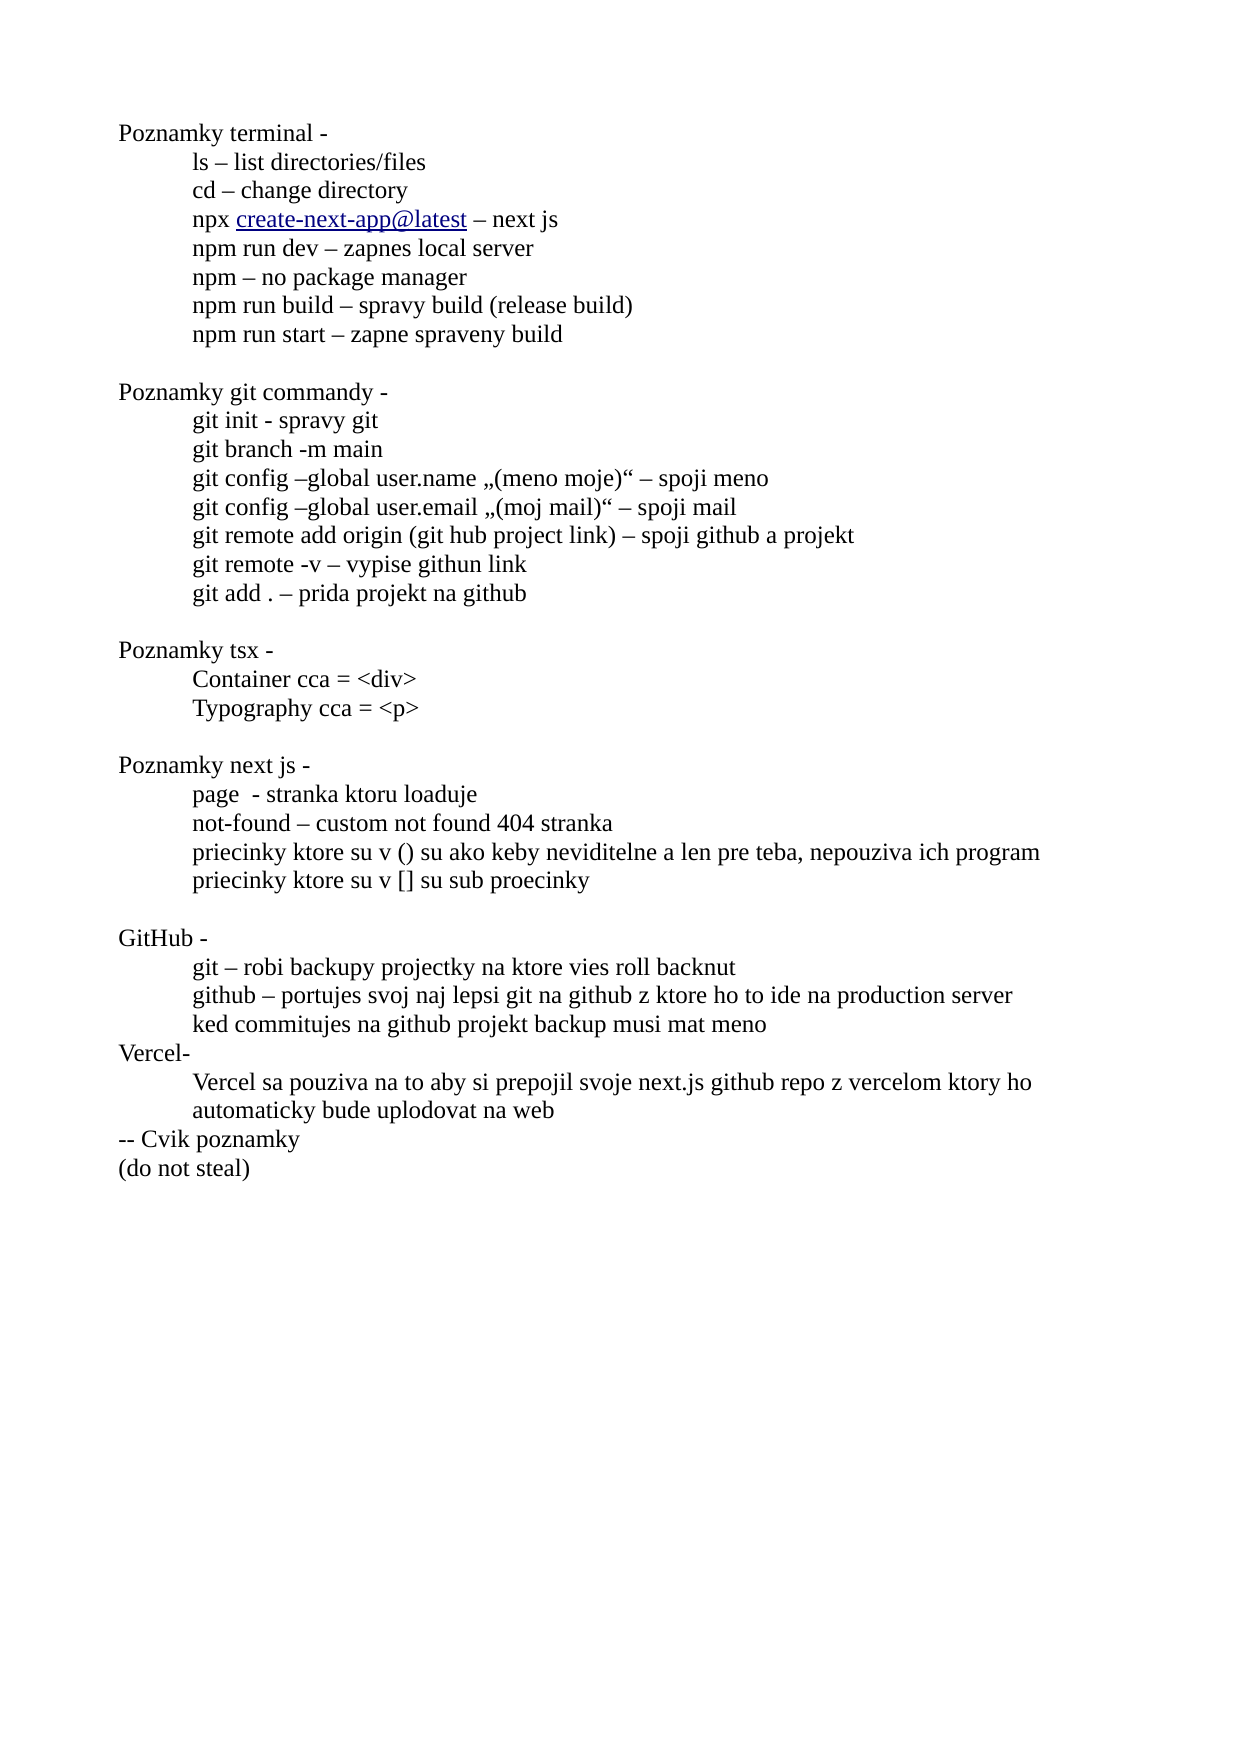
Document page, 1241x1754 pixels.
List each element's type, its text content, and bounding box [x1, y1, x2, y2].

text git remote add origin (git hub project link) – spoji github a projekt [118, 521, 1122, 549]
text npm – no package manager [118, 262, 1122, 291]
text not-found – custom not found 404 stranka [118, 808, 1122, 837]
text npx create-next-app@latest – next js [118, 204, 1122, 233]
text npm run build – spravy build (release build) [118, 291, 1122, 319]
text git config –global user.email „(moj mail)“ – spoji mail [118, 492, 1122, 521]
text Poznamky tsx - [118, 636, 1122, 664]
text Typography cca = <p> [118, 693, 1122, 722]
text ls – list directories/files [118, 147, 1122, 176]
text git branch -m main [118, 434, 1122, 463]
text priecinky ktore su v () su ako keby neviditelne a len pre teba, nepouziva ich program [118, 837, 1122, 866]
text page - stranka ktoru loaduje [118, 779, 1122, 808]
text (do not steal) [118, 1153, 1122, 1182]
text Vercel sa pouziva na to aby si prepojil svoje next.js github repo z vercelom ktory ho automaticky bude uplodovat na web [118, 1067, 1122, 1124]
text Vercel- [118, 1038, 1122, 1067]
text Container cca = <div> [118, 664, 1122, 693]
text cd – change directory [118, 176, 1122, 204]
text git remote -v – vypise githun link [118, 549, 1122, 578]
text npm run start – zapne spraveny build [118, 319, 1122, 348]
text git init - spravy git [118, 406, 1122, 434]
text -- Cvik poznamky [118, 1124, 1122, 1153]
text Poznamky next js - [118, 751, 1122, 779]
text GitHub - [118, 923, 1122, 952]
text git – robi backupy projectky na ktore vies roll backnut [118, 952, 1122, 981]
text npm run dev – zapnes local server [118, 233, 1122, 262]
text git config –global user.name „(meno moje)“ – spoji meno [118, 463, 1122, 492]
text github – portujes svoj naj lepsi git na github z ktore ho to ide na production server [118, 981, 1122, 1009]
text git add . – prida projekt na github [118, 578, 1122, 607]
text priecinky ktore su v [] su sub proecinky [118, 866, 1122, 894]
text Poznamky terminal - [118, 118, 1122, 147]
text Poznamky git commandy - [118, 377, 1122, 406]
text ked commitujes na github projekt backup musi mat meno [118, 1009, 1122, 1038]
